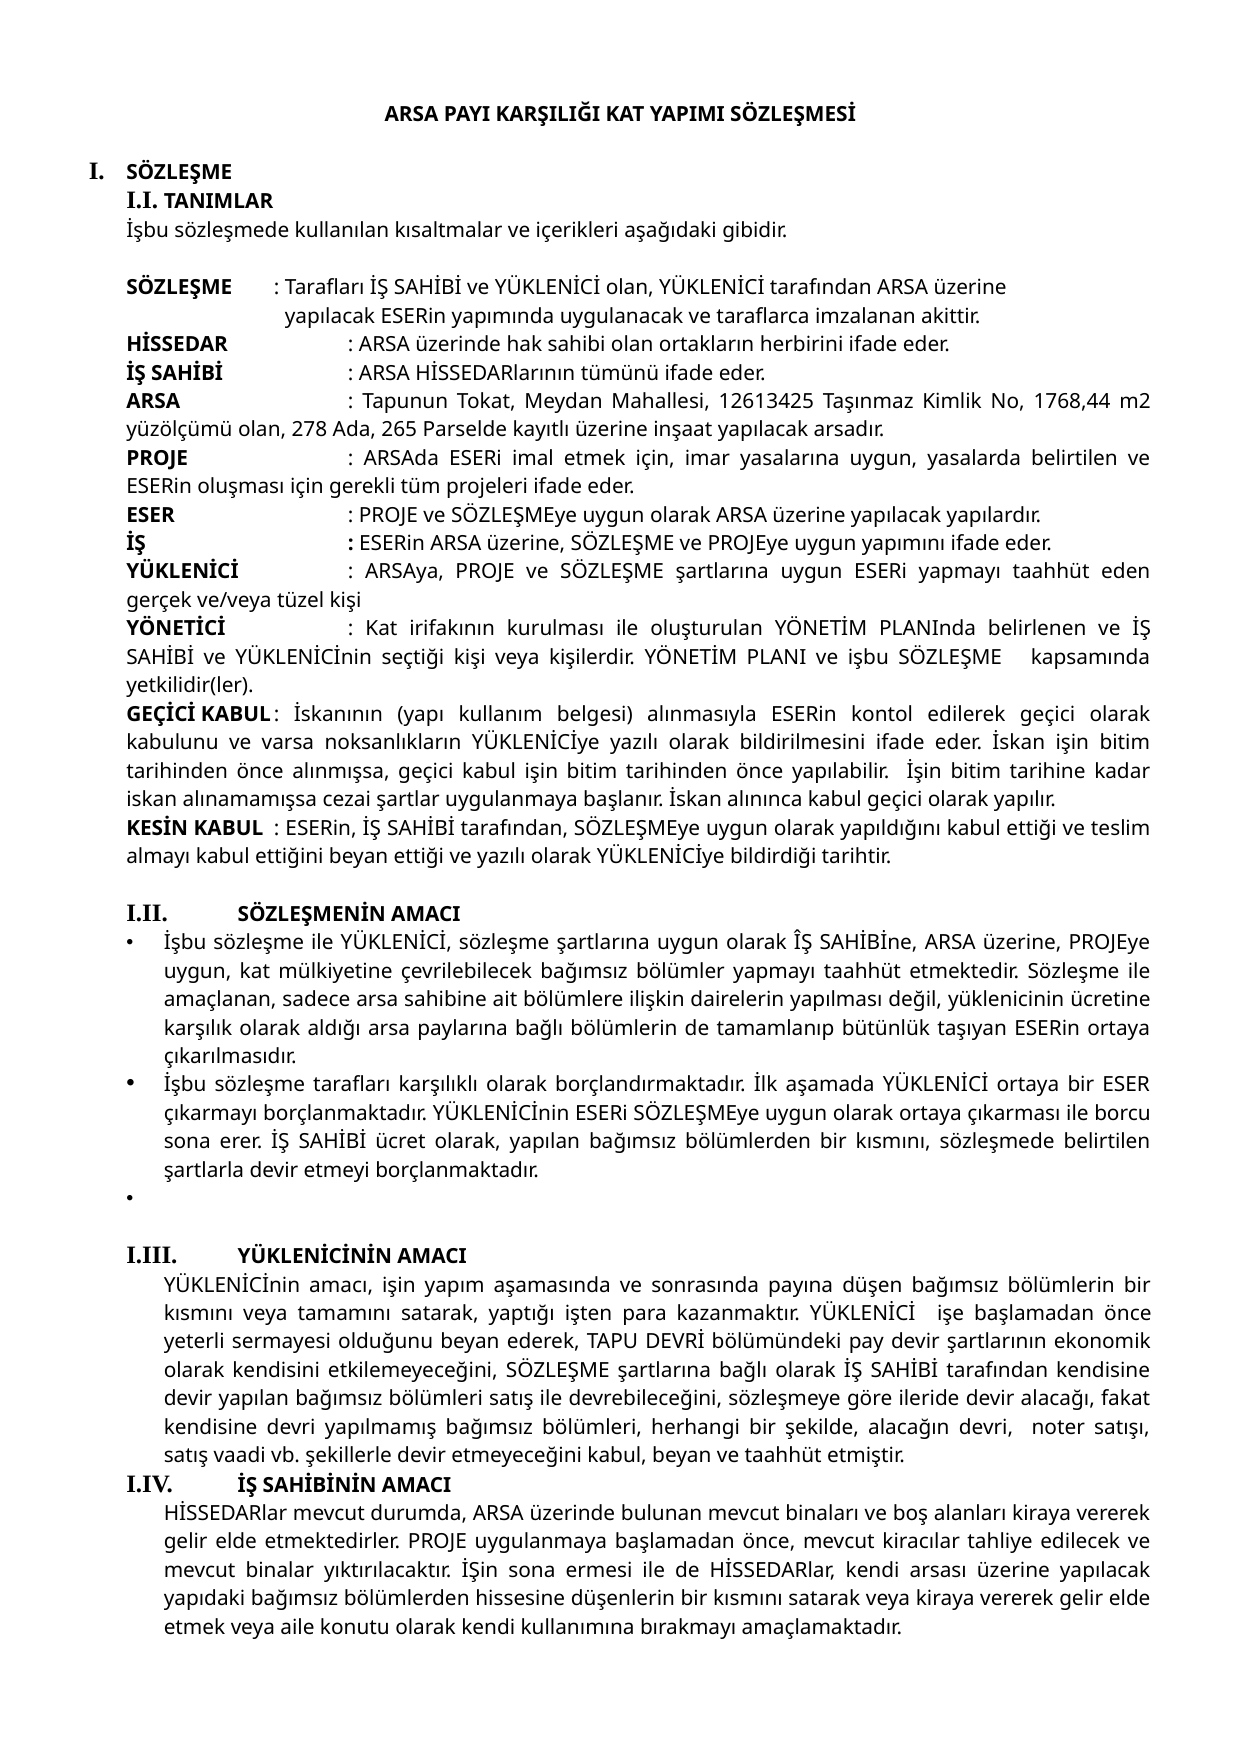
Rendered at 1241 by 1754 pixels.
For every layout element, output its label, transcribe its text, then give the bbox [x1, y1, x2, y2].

text YÜKLENİCİ : ARSAya, PROJE ve SÖZLEŞME şartlarına uygun ESERi yapmayı taahhüt eden gerçek ve/veya tüzel kişi [126, 557, 1152, 613]
list SÖZLEŞME [88, 156, 1152, 186]
text PROJE : ARSAda ESERi imal etmek için, imar yasalarına uygun, yasalarda belirtilen ve ESERin oluşması için gerekli tüm projeleri ifade eder. [126, 443, 1152, 500]
text YÖNETİCİ : Kat irifakının kurulması ile oluşturulan YÖNETİM PLANInda belirlenen ve İŞ SAHİBİ ve YÜKLENİCİnin seçtiği kişi veya kişilerdir. YÖNETİM PLANI ve işbu SÖZLEŞME kapsamında yetkilidir(ler). [126, 613, 1152, 699]
text ARSA : Tapunun Tokat, Meydan Mahallesi, 12613425 Taşınmaz Kimlik No, 1768,44 m2 yüzölçümü olan, 278 Ada, 265 Parselde kayıtlı üzerine inşaat yapılacak arsadır. [126, 386, 1152, 443]
text İşbu sözleşmede kullanılan kısaltmalar ve içerikleri aşağıdaki gibidir. [126, 215, 1152, 243]
list HİSSEDARlar mevcut durumda, ARSA üzerinde bulunan mevcut binaları ve boş alanları kiraya vererek gelir elde etmektedirler. PROJE uygulanmaya başlamadan önce, mevcut kiracılar tahliye edilecek ve mevcut binalar yıktırılacaktır. İŞin sona ermesi ile de HİSSEDARlar, kendi arsası üzerine yapılacak yapıdaki bağımsız bölümlerden hissesine düşenlerin bir kısmını satarak veya kiraya vererek gelir elde etmek veya aile konutu olarak kendi kullanımına bırakmayı amaçlamaktadır. [126, 1498, 1152, 1640]
list İşbu sözleşme tarafları karşılıklı olarak borçlandırmaktadır. İlk aşamada YÜKLENİCİ ortaya bir ESER çıkarmayı borçlanmaktadır. YÜKLENİCİnin ESERi SÖZLEŞMEye uygun olarak ortaya çıkarması ile borcu sona erer. İŞ SAHİBİ ücret olarak, yapılan bağımsız bölümlerden bir kısmını, sözleşmede belirtilen şartlarla devir etmeyi borçlanmaktadır. [126, 1069, 1152, 1183]
list TANIMLAR [126, 186, 1152, 215]
text İŞ SAHİBİ : ARSA HİSSEDARlarının tümünü ifade eder. [126, 358, 1152, 386]
list İŞ SAHİBİNİN AMACI [126, 1469, 1152, 1498]
list İşbu sözleşme ile YÜKLENİCİ, sözleşme şartlarına uygun olarak ÎŞ SAHİBİne, ARSA üzerine, PROJEye uygun, kat mülkiyetine çevrilebilecek bağımsız bölümler yapmayı taahhüt etmektedir. Sözleşme ile amaçlanan, sadece arsa sahibine ait bölümlere ilişkin dairelerin yapılması değil, yüklenicinin ücretine karşılık olarak aldığı arsa paylarına bağlı bölümlerin de tamamlanıp bütünlük taşıyan ESERin ortaya çıkarılmasıdır. [126, 927, 1152, 1069]
text ARSA PAYI KARŞILIĞI KAT YAPIMI SÖZLEŞMESİ [88, 99, 1152, 128]
text KESİN KABUL : ESERin, İŞ SAHİBİ tarafından, SÖZLEŞMEye uygun olarak yapıldığını kabul ettiği ve teslim almayı kabul ettiğini beyan ettiği ve yazılı olarak YÜKLENİCİye bildirdiği tarihtir. [126, 813, 1152, 869]
text İŞ : ESERin ARSA üzerine, SÖZLEŞME ve PROJEye uygun yapımını ifade eder. [126, 528, 1152, 557]
text ESER : PROJE ve SÖZLEŞMEye uygun olarak ARSA üzerine yapılacak yapılardır. [126, 500, 1152, 528]
text HİSSEDAR : ARSA üzerinde hak sahibi olan ortakların herbirini ifade eder. [126, 329, 1152, 358]
text GEÇİCİ KABUL : İskanının (yapı kullanım belgesi) alınmasıyla ESERin kontol edilerek geçici olarak kabulunu ve varsa noksanlıkların YÜKLENİCİye yazılı olarak bildirilmesini ifade eder. İskan işin bitim tarihinden önce alınmışsa, geçici kabul işin bitim tarihinden önce yapılabilir. İşin bitim tarihine kadar iskan alınamamışsa cezai şartlar uygulanmaya başlanır. İskan alınınca kabul geçici olarak yapılır. [126, 699, 1152, 813]
text SÖZLEŞME : Tarafları İŞ SAHİBİ ve YÜKLENİCİ olan, YÜKLENİCİ tarafından ARSA üzerine yapılacak ESERin yapımında uygulanacak ve taraflarca imzalanan akittir. [126, 272, 1152, 329]
list YÜKLENİCİnin amacı, işin yapım aşamasında ve sonrasında payına düşen bağımsız bölümlerin bir kısmını veya tamamını satarak, yaptığı işten para kazanmaktır. YÜKLENİCİ işe başlamadan önce yeterli sermayesi olduğunu beyan ederek, TAPU DEVRİ bölümündeki pay devir şartlarının ekonomik olarak kendisini etkilemeyeceğini, SÖZLEŞME şartlarına bağlı olarak İŞ SAHİBİ tarafından kendisine devir yapılan bağımsız bölümleri satış ile devrebileceğini, sözleşmeye göre ileride devir alacağı, fakat kendisine devri yapılmamış bağımsız bölümleri, herhangi bir şekilde, alacağın devri, noter satışı, satış vaadi vb. şekillerle devir etmeyeceğini kabul, beyan ve taahhüt etmiştir. [126, 1270, 1152, 1469]
list SÖZLEŞMENİN AMACI [126, 898, 1152, 927]
list YÜKLENİCİNİN AMACI [126, 1240, 1152, 1270]
